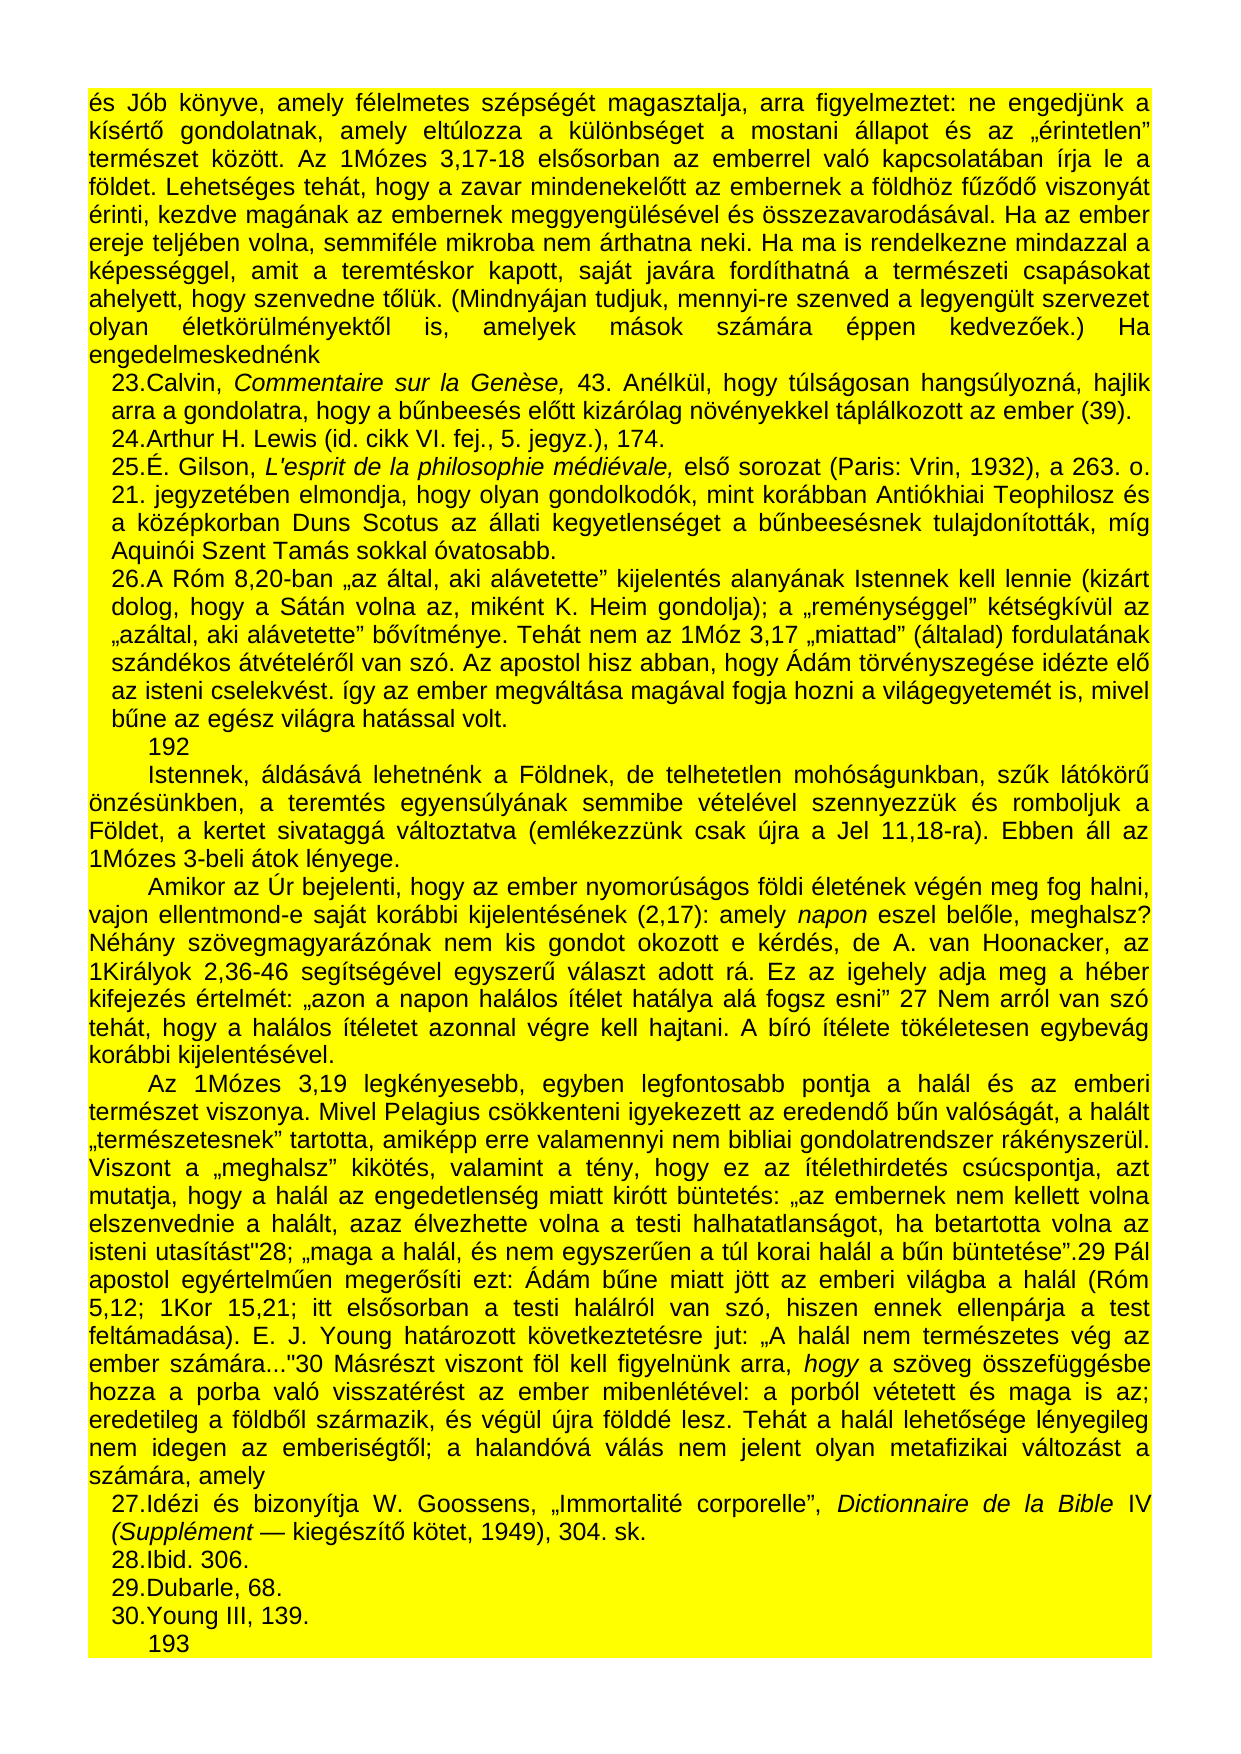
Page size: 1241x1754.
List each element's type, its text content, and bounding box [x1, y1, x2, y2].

text Istennek, áldásává lehetnénk a Földnek, de telhetetlen mohóságunkban, szűk látókörű önzésünkben, a teremtés egyensúlyának semmibe vételével szennyezzük és romboljuk a Földet, a kertet sivataggá változtatva (emlékezzünk csak újra a Jel 11,18-ra). Ebben áll az 1Mózes 3-beli átok lényege. [88, 761, 1152, 873]
list É. Gilson, L'esprit de la philosophie médiévale, első sorozat (Paris: Vrin, 1932), a 263. o. 21. jegyzetében elmondja, hogy olyan gondolkodók, mint korábban Antiókhiai Teophilosz és a középkorban Duns Scotus az állati kegyetlenséget a bűnbeesésnek tulajdonították, míg Aquinói Szent Tamás sokkal óvatosabb. [88, 453, 1152, 565]
text Az 1Mózes 3,19 legkényesebb, egyben legfontosabb pontja a halál és az emberi természet viszonya. Mivel Pelagius csökkenteni igyekezett az eredendő bűn valóságát, a halált „természetesnek” tartotta, amiképp erre valamennyi nem bibliai gondolatrendszer rákényszerül. Viszont a „meghalsz” kikötés, valamint a tény, hogy ez az ítélethirdetés csúcspontja, azt mutatja, hogy a halál az engedetlenség miatt kirótt büntetés: „az embernek nem kellett volna elszenvednie a halált, azaz élvezhette volna a testi halhatatlanságot, ha betartotta volna az isteni utasítást"28; „maga a halál, és nem egyszerűen a túl korai halál a bűn büntetése”.29 Pál apostol egyértelműen megerősíti ezt: Ádám bűne miatt jött az emberi világba a halál (Róm 5,12; 1Kor 15,21; itt elsősorban a testi halálról van szó, hiszen ennek ellenpárja a test feltámadása). E. J. Young határozott következtetésre jut: „A halál nem természetes vég az ember számára..."30 Másrészt viszont föl kell figyelnünk arra, hogy a szöveg összefüggésbe hozza a porba való visszatérést az ember mibenlétével: a porból vétetett és maga is az; eredetileg a földből származik, és végül újra földdé lesz. Tehát a halál lehetősége lényegileg nem idegen az emberiségtől; a halandóvá válás nem jelent olyan metafizikai változást a számára, amely [88, 1069, 1152, 1489]
list A Róm 8,20-ban „az által, aki alávetette” kijelentés alanyának Istennek kell lennie (kizárt dolog, hogy a Sátán volna az, miként K. Heim gondolja); a „reménységgel” kétségkívül az „azáltal, aki alávetette” bővítménye. Tehát nem az 1Móz 3,17 „miattad” (általad) fordulatának szándékos átvételéről van szó. Az apostol hisz abban, hogy Ádám törvényszegése idézte elő az isteni cselekvést. így az ember megváltása magával fogja hozni a világegyetemét is, mivel bűne az egész világra hatással volt. [88, 565, 1152, 733]
text 193 [88, 1630, 1152, 1658]
list Calvin, Commentaire sur la Genèse, 43. Anélkül, hogy túlságosan hangsúlyozná, hajlik arra a gondolatra, hogy a bűnbeesés előtt kizárólag növényekkel táplálkozott az ember (39). [88, 369, 1152, 425]
text 192 [88, 733, 1152, 761]
list Young III, 139. [88, 1602, 1152, 1630]
list Ibid. 306. [88, 1546, 1152, 1574]
list Arthur H. Lewis (id. cikk VI. fej., 5. jegyz.), 174. [88, 425, 1152, 453]
list Dubarle, 68. [88, 1574, 1152, 1602]
list Idézi és bizonyítja W. Goossens, „Immortalité corporelle”, Dictionnaire de la Bible IV (Supplément ― kiegészítő kötet, 1949), 304. sk. [88, 1489, 1152, 1546]
text és Jób könyve, amely félelmetes szépségét magasztalja, arra figyelmeztet: ne engedjünk a kísértő gondolatnak, amely eltúlozza a különbséget a mostani állapot és az „érintetlen” természet között. Az 1Mózes 3,17-18 elsősorban az emberrel való kapcsolatában írja le a földet. Lehetséges tehát, hogy a zavar mindenekelőtt az embernek a földhöz fűződő viszonyát érinti, kezdve magának az embernek meggyengülésével és összezavarodásával. Ha az ember ereje teljében volna, semmiféle mikroba nem árthatna neki. Ha ma is rendelkezne mindazzal a képességgel, amit a teremtéskor kapott, saját javára fordíthatná a természeti csapásokat ahelyett, hogy szenvedne tőlük. (Mindnyájan tudjuk, mennyi-re szenved a legyengült szervezet olyan életkörülményektől is, amelyek mások számára éppen kedvezőek.) Ha engedelmeskednénk [88, 88, 1152, 369]
text Amikor az Úr bejelenti, hogy az ember nyomorúságos földi életének végén meg fog halni, vajon ellentmond-e saját korábbi kijelentésének (2,17): amely napon eszel belőle, meghalsz? Néhány szövegmagyarázónak nem kis gondot okozott e kérdés, de A. van Hoonacker, az 1Királyok 2,36-46 segítségével egyszerű választ adott rá. Ez az igehely adja meg a héber kifejezés értelmét: „azon a napon halálos ítélet hatálya alá fogsz esni” 27 Nem arról van szó tehát, hogy a halálos ítéletet azonnal végre kell hajtani. A bíró ítélete tökéletesen egybevág korábbi kijelentésével. [88, 873, 1152, 1069]
